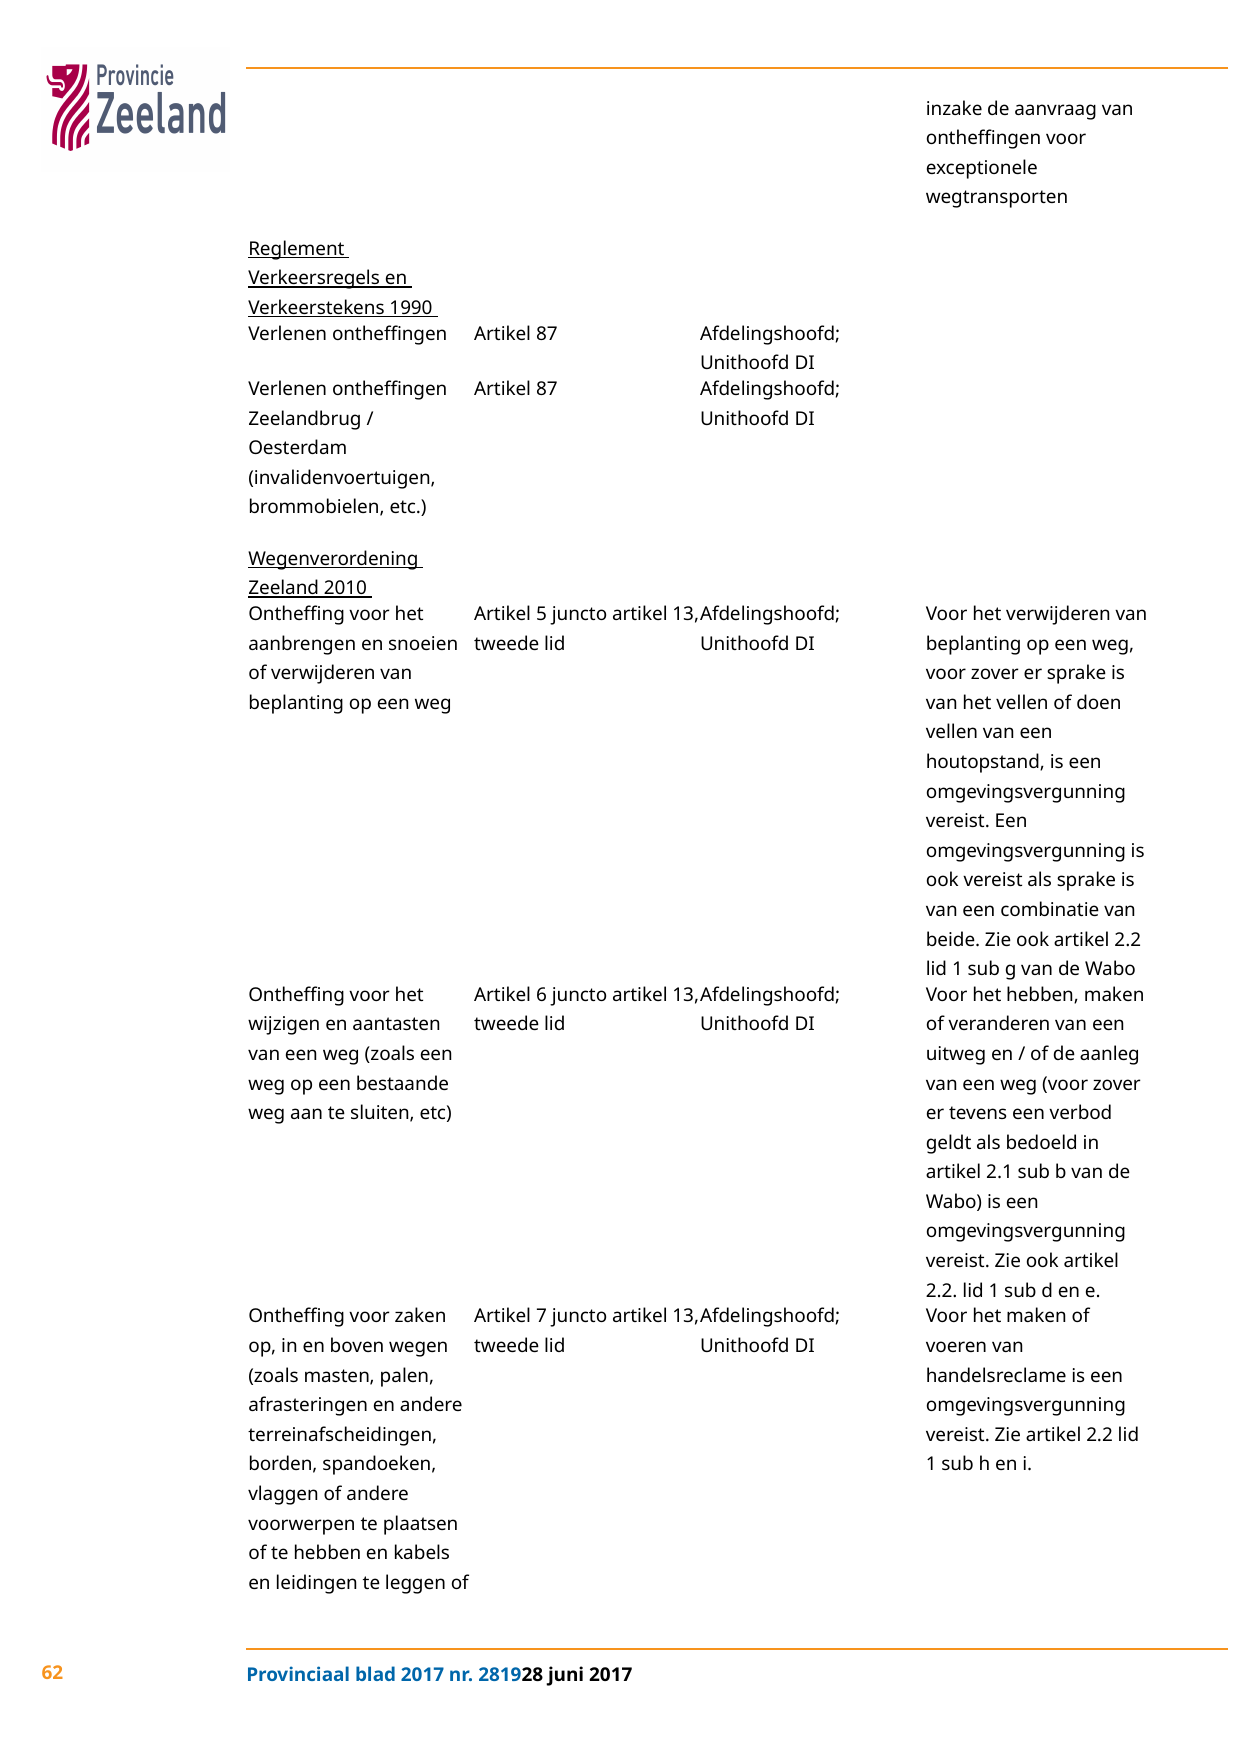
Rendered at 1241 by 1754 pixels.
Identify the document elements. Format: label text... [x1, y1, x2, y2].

table_cell Artikel 6 juncto artikel 13, tweede lid [474, 981, 700, 1303]
table_cell Artikel 5 juncto artikel 13, tweede lid [474, 600, 700, 981]
table_cell Afdelingshoofd; Unithoofd DI [700, 600, 926, 981]
table_cell Ontheffing voor het aanbrengen en snoeien of verwijderen van beplanting op een weg [248, 600, 474, 981]
table_cell [474, 209, 700, 235]
table_cell Afdelingshoofd; Unithoofd DI [700, 320, 926, 375]
table_cell [700, 209, 926, 235]
picture [41, 47, 231, 172]
table_cell [926, 209, 1152, 235]
table_cell Afdelingshoofd; Unithoofd DI [700, 981, 926, 1303]
table_cell [700, 95, 926, 209]
table_cell [926, 320, 1152, 375]
table_cell Reglement Verkeersregels en Verkeerstekens 1990 [248, 235, 474, 320]
table_cell [926, 519, 1152, 545]
table_cell [474, 519, 700, 545]
table_cell [700, 545, 926, 600]
table_cell Afdelingshoofd; Unithoofd DI [700, 1303, 926, 1594]
table_cell [700, 519, 926, 545]
table_cell [926, 375, 1152, 519]
table_cell [700, 235, 926, 320]
table_cell [926, 545, 1152, 600]
table_cell Voor het verwijderen van beplanting op een weg, voor zover er sprake is van het vellen of doen vellen van een houtopstand, is een omgevingsvergunning vereist. Een omgevingsvergunning is ook vereist als sprake is van een combinatie van beide. Zie ook artikel 2.2 lid 1 sub g van de Wabo [926, 600, 1152, 981]
table_cell Voor het hebben, maken of veranderen van een uitweg en / of de aanleg van een weg (voor zover er tevens een verbod geldt als bedoeld in artikel 2.1 sub b van de Wabo) is een omgevingsvergunning vereist. Zie ook artikel 2.2. lid 1 sub d en e. [926, 981, 1152, 1303]
table_cell [248, 95, 474, 209]
table_cell Artikel 7 juncto artikel 13, tweede lid [474, 1303, 700, 1594]
table_cell Artikel 87 [474, 320, 700, 375]
table_cell inzake de aanvraag van ontheffingen voor exceptionele wegtransporten [926, 95, 1152, 209]
table_cell Ontheffing voor het wijzigen en aantasten van een weg (zoals een weg op een bestaande weg aan te sluiten, etc) [248, 981, 474, 1303]
table_cell [474, 95, 700, 209]
table_cell [248, 519, 474, 545]
table_cell [248, 209, 474, 235]
table_cell Artikel 87 [474, 375, 700, 519]
table_cell Ontheffing voor zaken op, in en boven wegen (zoals masten, palen, afrasteringen en andere terreinafscheidingen, borden, spandoeken, vlaggen of andere voorwerpen te plaatsen of te hebben en kabels en leidingen te leggen of [248, 1303, 474, 1594]
table_cell Wegenverordening Zeeland 2010 [248, 545, 474, 600]
table_cell Afdelingshoofd; Unithoofd DI [700, 375, 926, 519]
table_cell [926, 235, 1152, 320]
table_cell [474, 235, 700, 320]
table_cell [474, 545, 700, 600]
table_cell Verlenen ontheffingen Zeelandbrug / Oesterdam (invalidenvoertuigen, brommobielen, etc.) [248, 375, 474, 519]
table_cell Voor het maken of voeren van handelsreclame is een omgevingsvergunning vereist. Zie artikel 2.2 lid 1 sub h en i. [926, 1303, 1152, 1594]
table_cell Verlenen ontheffingen [248, 320, 474, 375]
